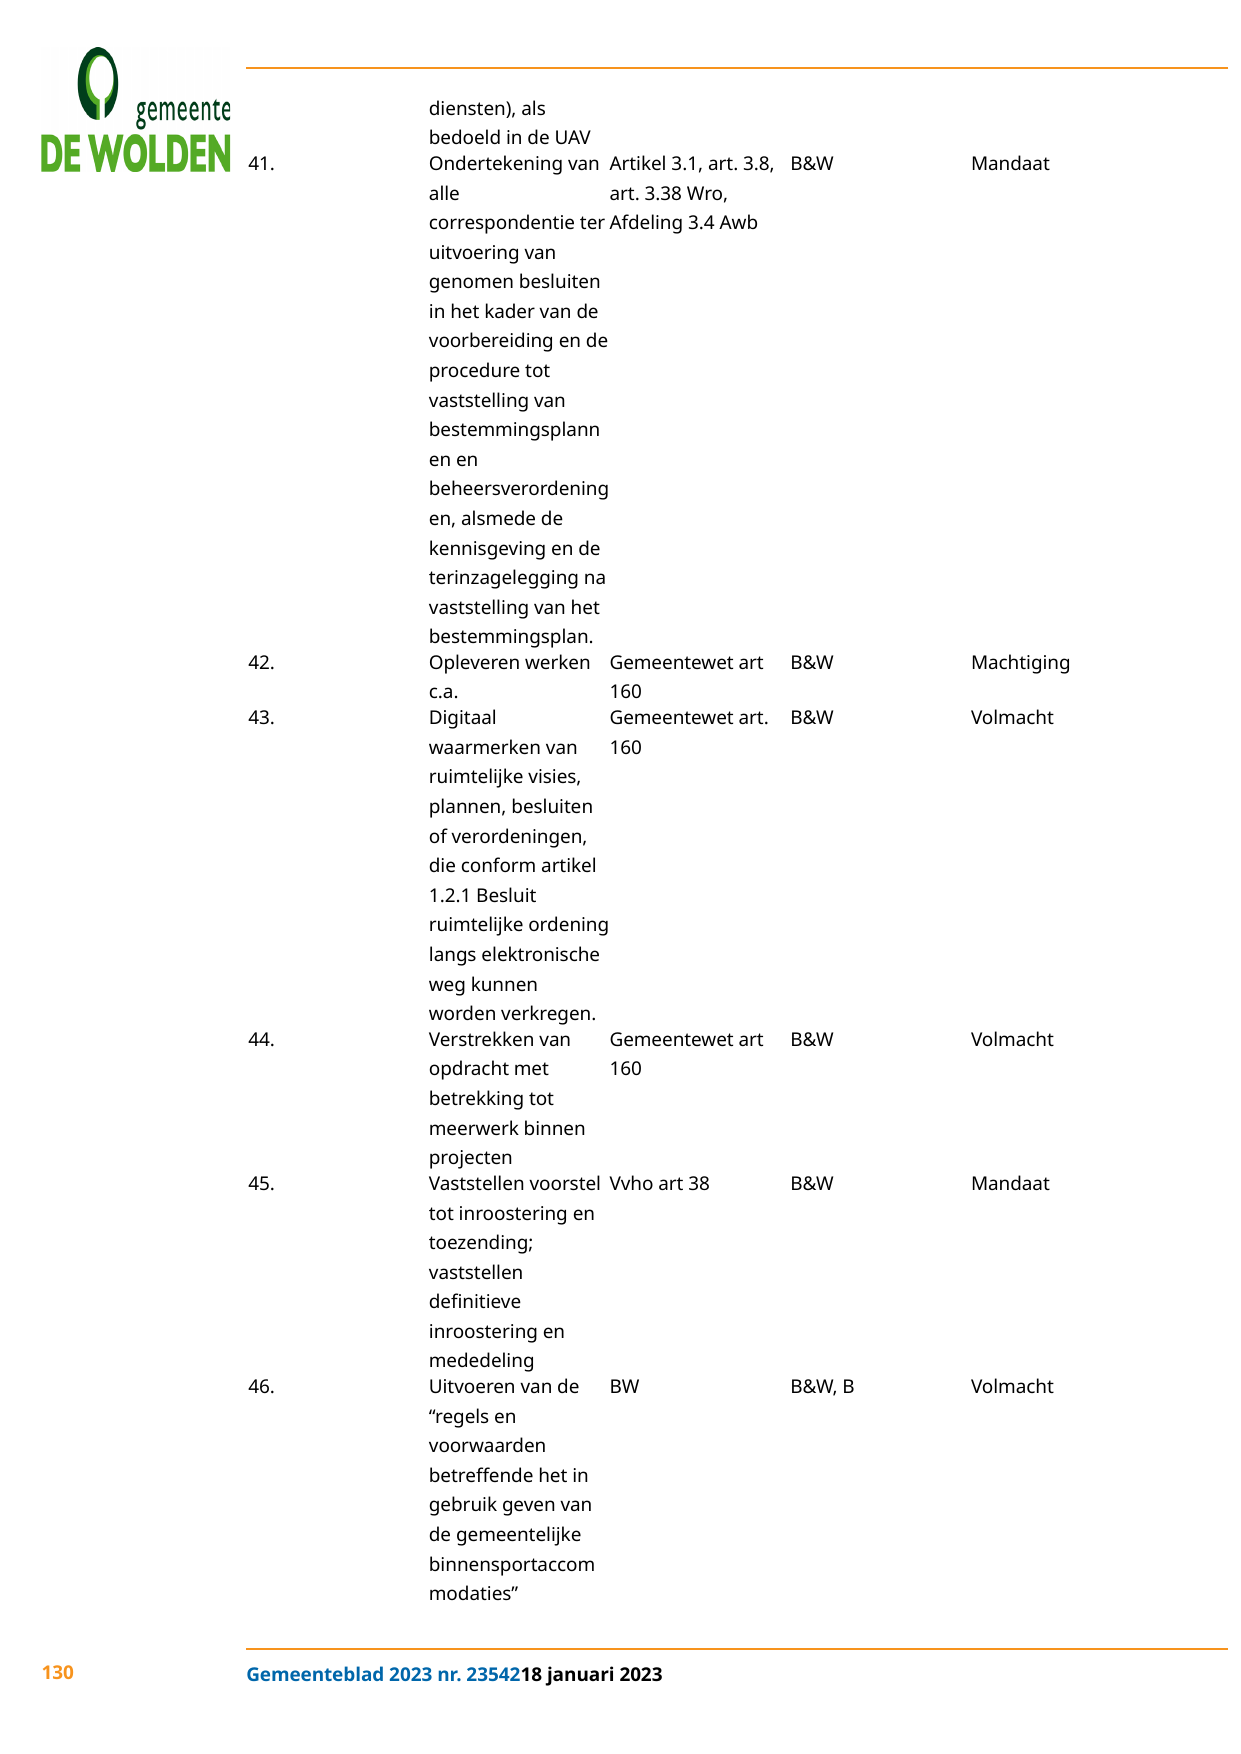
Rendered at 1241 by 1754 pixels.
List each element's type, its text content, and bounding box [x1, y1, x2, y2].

table_cell Gemeentewet art 160 [609, 1026, 790, 1170]
table_cell Volmacht [971, 1026, 1152, 1170]
table_cell [248, 1373, 429, 1606]
table_cell Mandaat [971, 1170, 1152, 1373]
table_cell BW [609, 1373, 790, 1606]
table_cell Artikel 3.1, art. 3.8, art. 3.38 Wro, Afdeling 3.4 Awb [609, 150, 790, 649]
picture [41, 47, 231, 172]
table_cell [248, 705, 429, 1026]
table_cell Uitvoeren van de “regels en voorwaarden betreffende het in gebruik geven van de gemeentelijke binnensportaccommodaties” [429, 1373, 609, 1606]
table_cell Volmacht [971, 1373, 1152, 1606]
table_cell [971, 95, 1152, 150]
table_cell B&W, B [790, 1373, 971, 1606]
table_cell Verstrekken van opdracht met betrekking tot meerwerk binnen projecten [429, 1026, 609, 1170]
table_cell B&W [790, 649, 971, 704]
table_cell [248, 649, 429, 704]
table_cell Gemeentewet art. 160 [609, 705, 790, 1026]
table_cell Vvho art 38 [609, 1170, 790, 1373]
table_cell Volmacht [971, 705, 1152, 1026]
table_cell [248, 95, 429, 150]
table_cell [248, 1170, 429, 1373]
table_cell B&W [790, 1026, 971, 1170]
table_cell B&W [790, 150, 971, 649]
table_cell Digitaal waarmerken van ruimtelijke visies, plannen, besluiten of verordeningen, die conform artikel 1.2.1 Besluit ruimtelijke ordening langs elektronische weg kunnen worden verkregen. [429, 705, 609, 1026]
table_cell B&W [790, 1170, 971, 1373]
table_cell Ondertekening van alle correspondentie ter uitvoering van genomen besluiten in het kader van de voorbereiding en de procedure tot vaststelling van bestemmingsplannen en beheersverordeningen, alsmede de kennisgeving en de terinzagelegging na vaststelling van het bestemmingsplan. [429, 150, 609, 649]
table_cell Machtiging [971, 649, 1152, 704]
table_cell Opleveren werken c.a. [429, 649, 609, 704]
table_cell B&W [790, 705, 971, 1026]
table_cell Mandaat [971, 150, 1152, 649]
table_cell [609, 95, 790, 150]
table_cell [248, 1026, 429, 1170]
table_cell [248, 150, 429, 649]
table_cell Vaststellen voorstel tot inroostering en toezending; vaststellen definitieve inroostering en mededeling [429, 1170, 609, 1373]
table_cell Gemeentewet art 160 [609, 649, 790, 704]
table_cell diensten), als bedoeld in de UAV [429, 95, 609, 150]
table_cell [790, 95, 971, 150]
